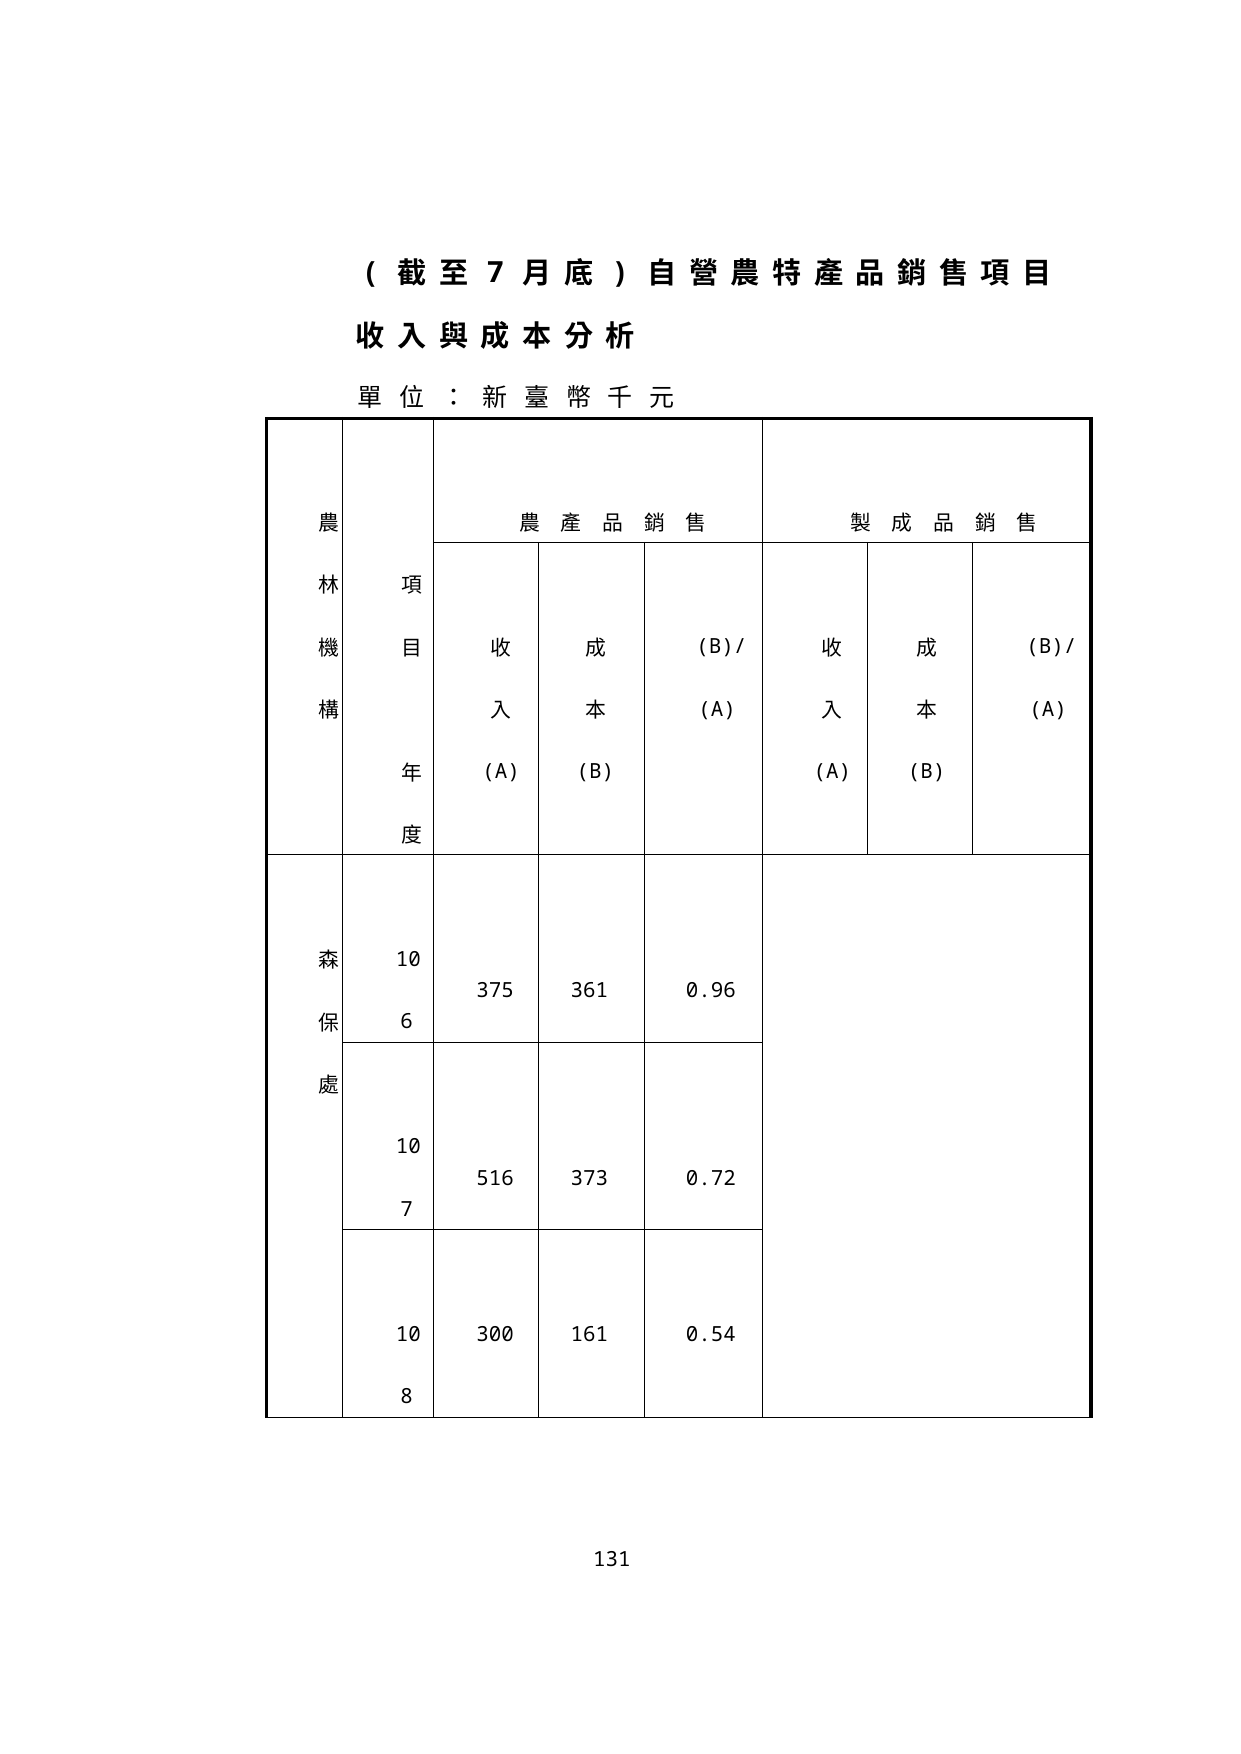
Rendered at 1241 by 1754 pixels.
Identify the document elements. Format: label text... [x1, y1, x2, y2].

table_cell 161 [539, 1230, 644, 1417]
table_cell 0.96 [645, 855, 762, 1042]
table_cell 373 [539, 1043, 644, 1229]
table_cell 107 [343, 1043, 433, 1229]
table_cell 收入(A) [434, 543, 538, 854]
table_cell 375 [434, 855, 538, 1042]
table_cell 成本(B) [539, 543, 644, 854]
table_cell [763, 855, 1089, 1417]
table_cell 300 [434, 1230, 538, 1417]
table_cell 成本(B) [868, 543, 972, 854]
table_cell 收入(A) [763, 543, 867, 854]
table_cell (B)/(A) [645, 543, 762, 854]
table_cell 108 [343, 1230, 433, 1417]
table_cell (B)/(A) [973, 543, 1089, 854]
table_header 農產品銷售 [434, 420, 762, 542]
text (截至7月底)自營農特產品銷售項目收入與成本分析 單位：新臺幣千元 [251, 229, 1075, 417]
table_cell 106 [343, 855, 433, 1042]
table_header 製成品銷售 [763, 420, 1089, 542]
table_cell 516 [434, 1043, 538, 1229]
table_header 農林機構 [268, 420, 342, 854]
table_cell 森保處 [268, 855, 342, 1417]
table_cell 361 [539, 855, 644, 1042]
table_header 項目 年度 [343, 420, 433, 854]
table_cell 0.54 [645, 1230, 762, 1417]
table_cell 0.72 [645, 1043, 762, 1229]
